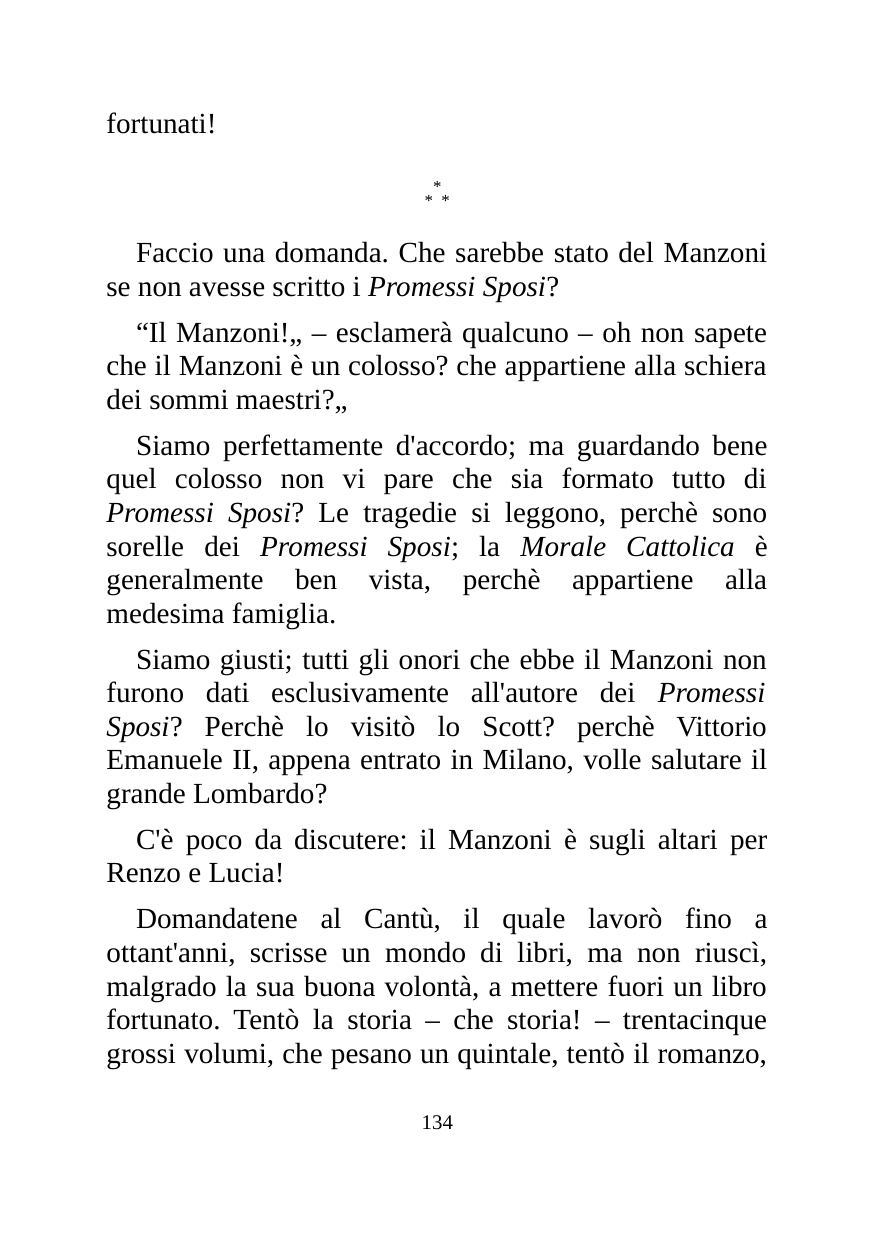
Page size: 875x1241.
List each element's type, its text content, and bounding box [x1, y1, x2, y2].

text Siamo giusti; tutti gli onori che ebbe il Manzoni non furono dati esclusivamente all'autore dei Promessi Sposi? Perchè lo visitò lo Scott? perchè Vittorio Emanuele II, appena entrato in Milano, volle salutare il grande Lombardo? [106, 642, 768, 809]
text fortunati! [106, 106, 768, 140]
text “Il Manzoni!„ – esclamerà qualcuno – oh non sapete che il Manzoni è un colosso? che appartiene alla schiera dei sommi maestri?„ [106, 315, 768, 416]
text *** [106, 177, 768, 211]
text Siamo perfettamente d'accordo; ma guardando bene quel colosso non vi pare che sia formato tutto di Promessi Sposi? Le tragedie si leggono, perchè sono sorelle dei Promessi Sposi; la Morale Cattolica è generalmente ben vista, perchè appartiene alla medesima famiglia. [106, 428, 768, 629]
text Faccio una domanda. Che sarebbe stato del Manzoni se non avesse scritto i Promessi Sposi? [106, 235, 768, 302]
text C'è poco da discutere: il Manzoni è sugli altari per Renzo e Lucia! [106, 822, 768, 889]
text Domandatene al Cantù, il quale lavorò fino a ottant'anni, scrisse un mondo di libri, ma non riuscì, malgrado la sua buona volontà, a mettere fuori un libro fortunato. Tentò la storia – che storia! – trentacinque grossi volumi, che pesano un quintale, tentò il romanzo, [106, 902, 768, 1069]
